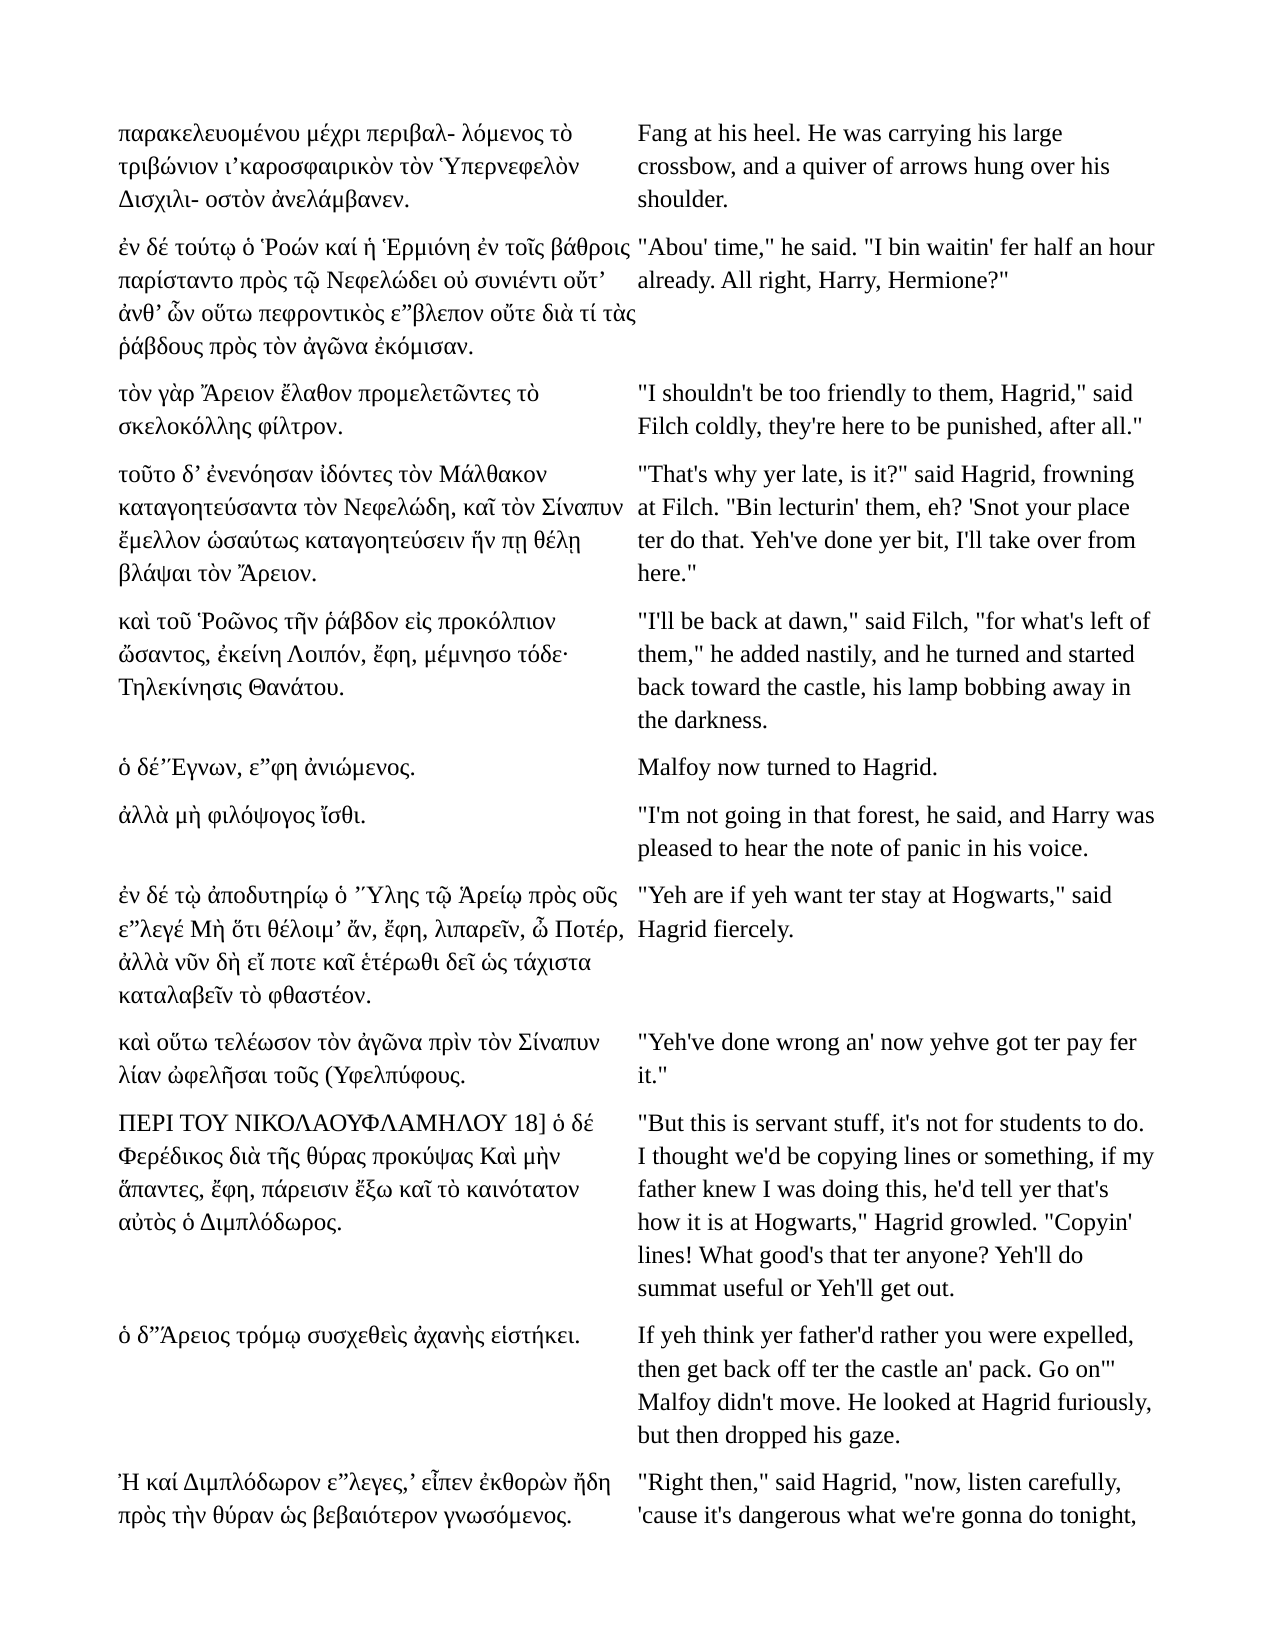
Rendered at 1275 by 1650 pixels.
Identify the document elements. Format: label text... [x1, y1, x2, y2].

table_cell καὶ τοῦ Ῥοῶνος τῆν ῥάβδον εἰς προκόλπιον ὤσαντος, ἐκείνη Λοιπόν, ἔφη, μέμνησο τόδε· Τηλεκίνησις Θανάτου. [118, 606, 637, 752]
table_cell "I'm not going in that forest, he said, and Harry was pleased to hear the note of panic in his voice. [638, 800, 1157, 881]
table_cell ΠΕΡΙ ΤΟΥ ΝΙΚΟΛΑΟΥΦΛΑΜΗΛΟΥ 18] ὁ δέ Φερέδικος διὰ τῆς θύρας προκύψας Καὶ μὴν ἅπαντες, ἔφη, πάρεισιν ἔξω καῖ τὸ καινότατον αὐτὸς ὁ Διμπλόδωρος. [118, 1108, 637, 1321]
table_cell If yeh think yer father'd rather you were expelled, then get back off ter the castle an' pack. Go on"' Malfoy didn't move. He looked at Hagrid furiously, but then dropped his gaze. [638, 1321, 1157, 1467]
table_cell τὸν γὰρ Ἄρειον ἔλαθον προμελετῶντες τὸ σκελοκόλλης φίλτρον. [118, 379, 637, 459]
table_cell "I'll be back at dawn," said Filch, "for what's left of them," he added nastily, and he turned and started back toward the castle, his lamp bobbing away in the darkness. [638, 606, 1157, 752]
table_cell ὁ δ”Άρειος τρόμῳ συσχεθεὶς ἀχανὴς εἱστήκει. [118, 1321, 637, 1467]
table_cell "Yeh are if yeh want ter stay at Hogwarts," said Hagrid fiercely. [638, 881, 1157, 1027]
table_cell ἀλλὰ μὴ φιλόψογος ἴσθι. [118, 800, 637, 881]
table_cell Malfoy now turned to Hagrid. [638, 753, 1157, 800]
table_cell Fang at his heel. He was carrying his large crossbow, and a quiver of arrows hung over his shoulder. [638, 118, 1157, 232]
table_cell Ἠ καί Διμπλόδωρον ε”λεγες,’ εἶπεν ἐκθορὼν ἤδη πρὸς τὴν θύραν ὡς βεβαιότερον γνωσόμενος. [118, 1467, 637, 1529]
table_cell "Abou' time," he said. "I bin waitin' fer half an hour already. All right, Harry, Hermione?" [638, 232, 1157, 378]
table_cell "But this is servant stuff, it's not for students to do. I thought we'd be copying lines or something, if my father knew I was doing this, he'd tell yer that's how it is at Hogwarts," Hagrid growled. "Copyin' lines! What good's that ter anyone? Yeh'll do summat useful or Yeh'll get out. [638, 1108, 1157, 1321]
table_cell "I shouldn't be too friendly to them, Hagrid," said Filch coldly, they're here to be punished, after all." [638, 379, 1157, 459]
table_cell ἐν δέ τούτῳ ὁ Ῥοών καί ἡ Ἑρμιόνη ἐν τοῖς βάθροις παρίσταντο πρὸς τῷ Νεφελώδει οὐ συνιέντι οὔτ’ ἀνθ’ ὧν οὕτω πεφροντικὸς ε”βλεπον οὔτε διὰ τί τὰς ῥάβδους πρὸς τὸν ἀγῶνα ἐκόμισαν. [118, 232, 637, 378]
table_cell καὶ οὕτω τελέωσον τὸν ἀγῶνα πρὶν τὸν Σίναπυν λίαν ὠφελῆσαι τοῦς (Υφελπύφους. [118, 1027, 637, 1108]
table_cell ἐν δέ τῲ ἀποδυτηρίῳ ὁ ’Ύλης τῷ Ἁρείῳ πρὸς οῦς ε”λεγέ Μὴ ὅτι θέλοιμ’ ἄν, ἔφη, λιπαρεῖν, ὦ Ποτέρ, ἀλλὰ νῦν δὴ εἴ ποτε καῖ ἑτέρωθι δεῖ ὡς τάχιστα καταλαβεῖν τὸ φθαστέον. [118, 881, 637, 1027]
table_cell ὁ δέ’Έγνων, ε”φη ἀνιώμενος. [118, 753, 637, 800]
table_cell "Right then," said Hagrid, "now, listen carefully, 'cause it's dangerous what we're gonna do tonight, [638, 1467, 1157, 1529]
table_cell "Yeh've done wrong an' now yehve got ter pay fer it." [638, 1027, 1157, 1108]
table_cell "That's why yer late, is it?" said Hagrid, frowning at Filch. "Bin lecturin' them, eh? 'Snot your place ter do that. Yeh've done yer bit, I'll take over from here." [638, 459, 1157, 606]
table_cell τοῦτο δ’ ἐνενόησαν ἰδόντες τὸν Μάλθακον καταγοητεύσαντα τὸν Νεφελώδη, καῖ τὸν Σίναπυν ἔμελλον ὡσαύτως καταγοητεύσειν ἥν πῃ θέλῃ βλάψαι τὸν Ἄρειον. [118, 459, 637, 606]
table_cell παρακελευομένου μέχρι περιβαλ- λόμενος τὸ τριβώνιον ι’καροσφαιρικὸν τὸν Ὑπερνεφελὸν Δισχιλι- οστὸν ἀνελάμβανεν. [118, 118, 637, 232]
